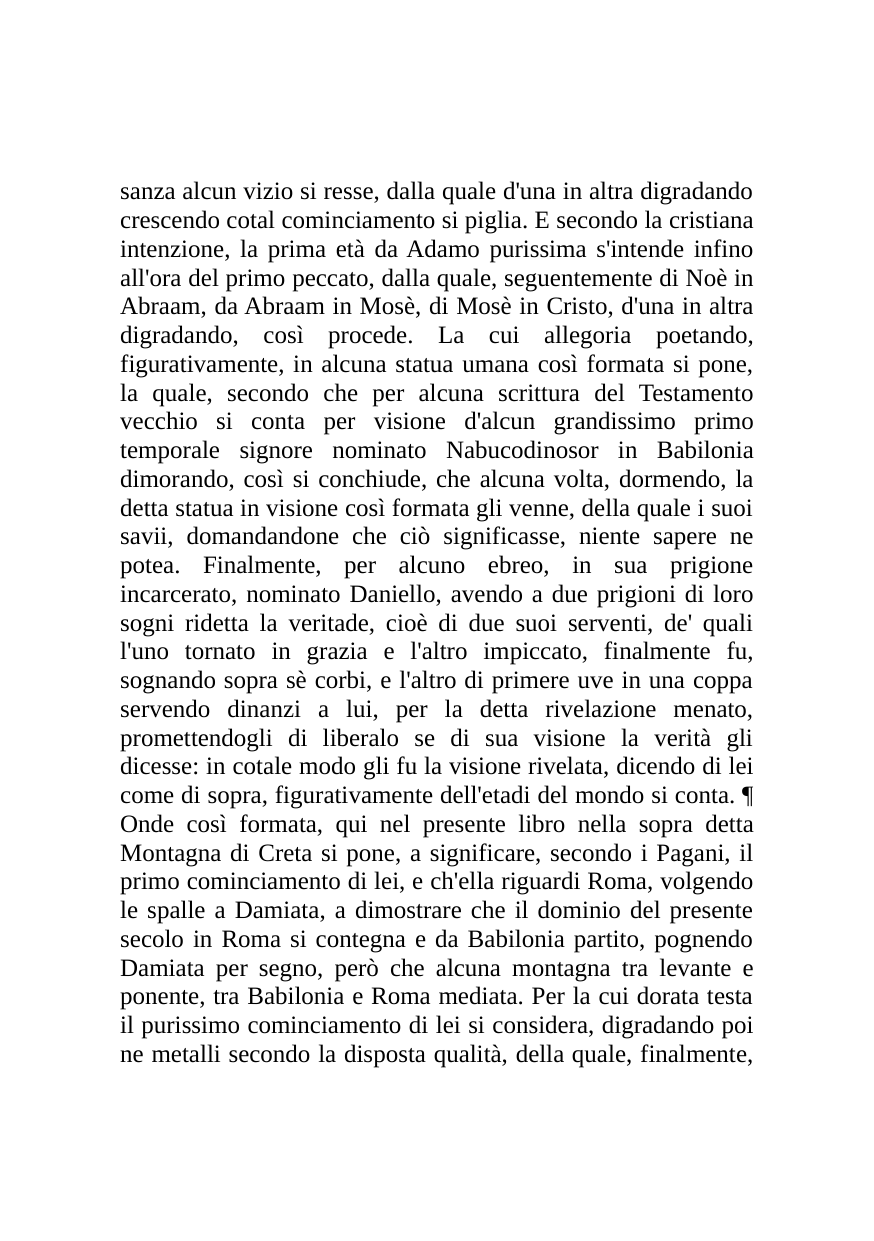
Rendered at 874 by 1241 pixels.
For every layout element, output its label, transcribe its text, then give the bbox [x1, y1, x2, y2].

text sanza alcun vizio si resse, dalla quale d'una in altra digradando crescendo cotal cominciamento si piglia. E secondo la cristiana intenzione, la prima età da Adamo purissima s'intende infino all'ora del primo peccato, dalla quale, seguentemente di Noè in Abraam, da Abraam in Mosè, di Mosè in Cristo, d'una in altra digradando, così procede. La cui allegoria poetando, figurativamente, in alcuna statua umana così formata si pone, la quale, secondo che per alcuna scrittura del Testamento vecchio si conta per visione d'alcun grandissimo primo temporale signore nominato Nabucodinosor in Babilonia dimorando, così si conchiude, che alcuna volta, dormendo, la detta statua in visione così formata gli venne, della quale i suoi savii, domandandone che ciò significasse, niente sapere ne potea. Finalmente, per alcuno ebreo, in sua prigione incarcerato, nominato Daniello, avendo a due prigioni di loro sogni ridetta la veritade, cioè di due suoi serventi, de' quali l'uno tornato in grazia e l'altro impiccato, finalmente fu, sognando sopra sè corbi, e l'altro di primere uve in una coppa servendo dinanzi a lui, per la detta rivelazione menato, promettendogli di liberalo se di sua visione la verità gli dicesse: in cotale modo gli fu la visione rivelata, dicendo di lei come di sopra, figurativamente dell'etadi del mondo si conta. ¶ Onde così formata, qui nel presente libro nella sopra detta Montagna di Creta si pone, a significare, secondo i Pagani, il primo cominciamento di lei, e ch'ella riguardi Roma, volgendo le spalle a Damiata, a dimostrare che il dominio del presente secolo in Roma si contegna e da Babilonia partito, pognendo Damiata per segno, però che alcuna montagna tra levante e ponente, tra Babilonia e Roma mediata. Per la cui dorata testa il purissimo cominciamento di lei si considera, digradando poi ne metalli secondo la disposta qualità, della quale, finalmente, [120, 176, 754, 1068]
